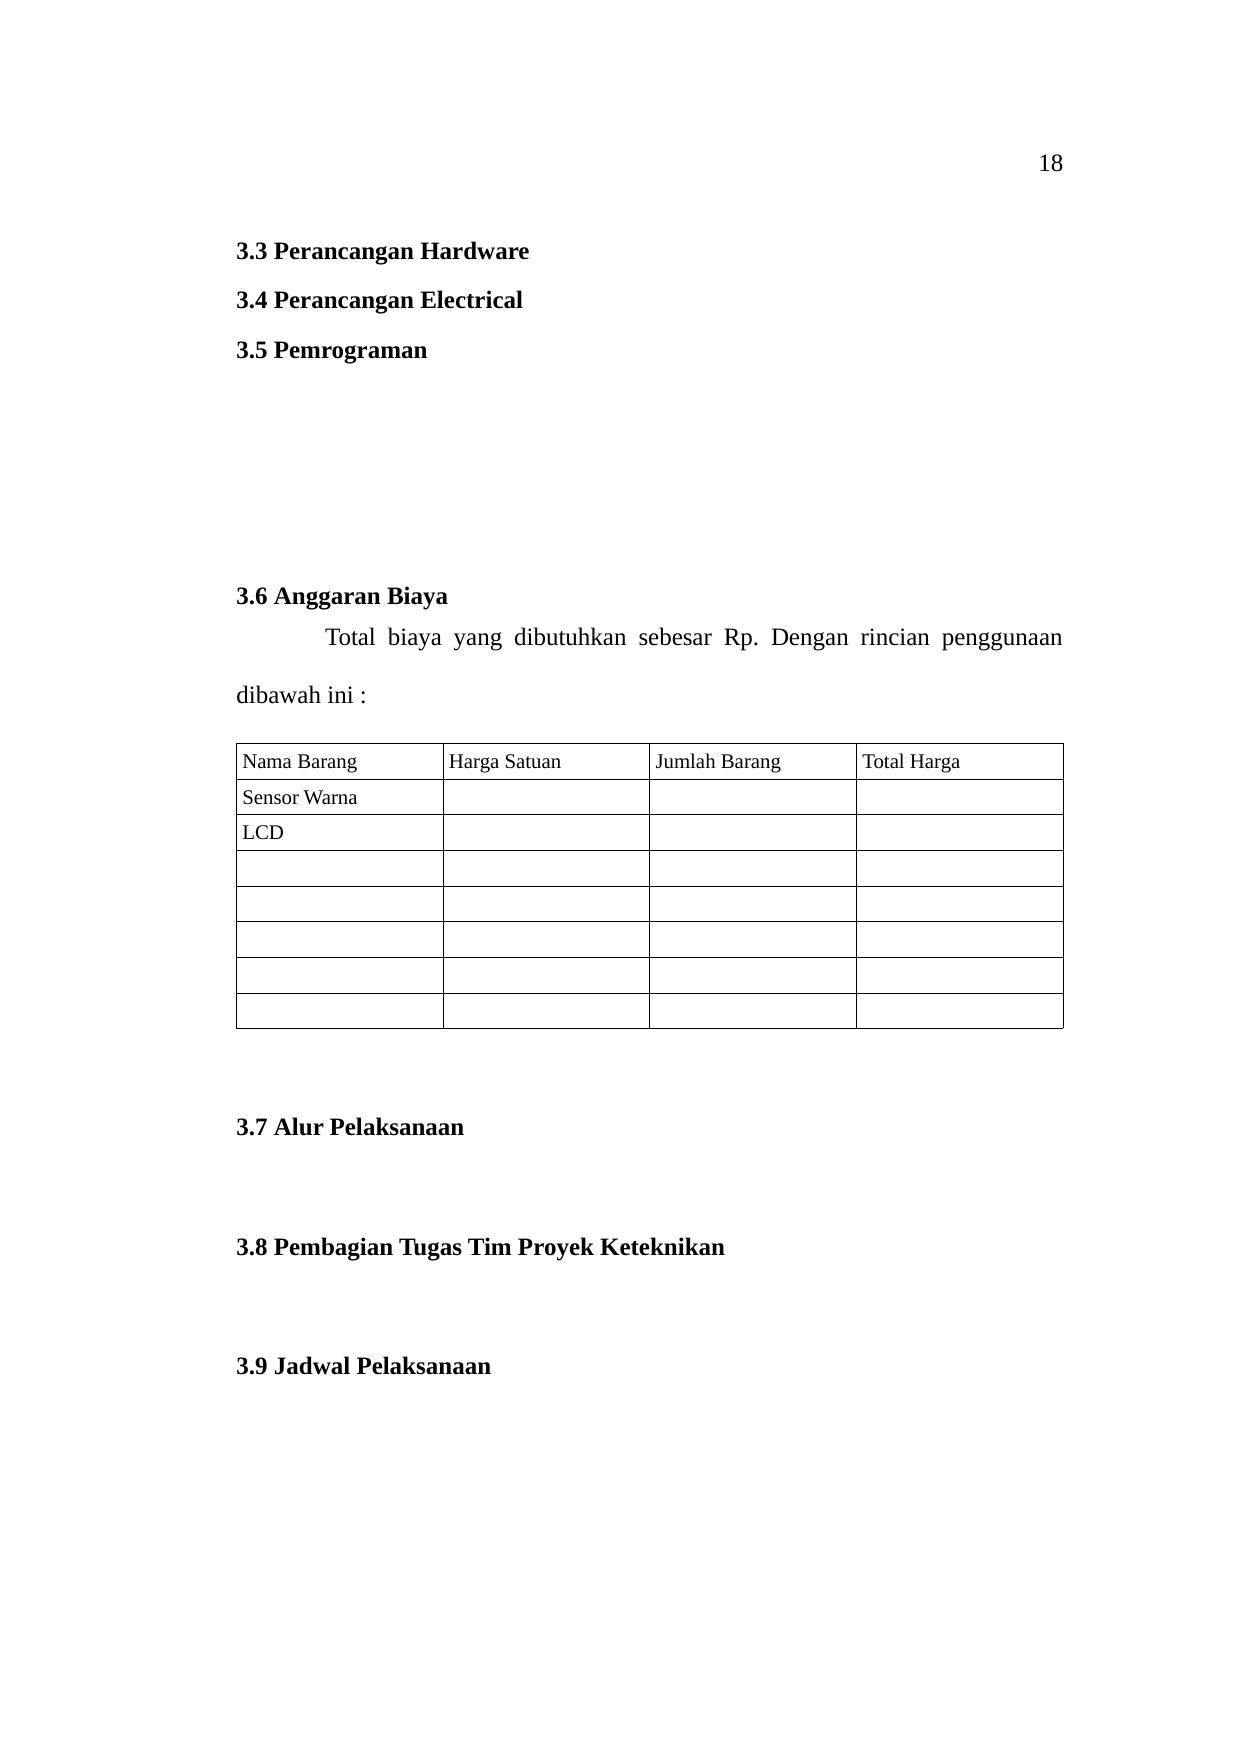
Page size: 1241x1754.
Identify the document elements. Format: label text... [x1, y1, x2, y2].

subtitle Perancangan Hardware [236, 236, 1063, 265]
subtitle Anggaran Biaya [236, 581, 1063, 610]
table_cell [237, 922, 443, 957]
table_cell [444, 780, 649, 814]
table_cell [857, 994, 1063, 1028]
subtitle Pemrograman [236, 335, 1063, 364]
table_cell [237, 994, 443, 1028]
table_cell [237, 887, 443, 921]
subtitle Jadwal Pelaksanaan [236, 1351, 1063, 1379]
table_cell [857, 887, 1063, 921]
table_cell [650, 815, 856, 850]
subtitle Perancangan Electrical [236, 286, 1063, 314]
table_cell [444, 994, 649, 1028]
text Total biaya yang dibutuhkan sebesar Rp. Dengan rincian penggunaan dibawah ini : [236, 622, 1063, 708]
table_cell [444, 922, 649, 957]
table_cell [444, 958, 649, 992]
table_cell [444, 851, 649, 886]
table_cell LCD [237, 815, 443, 850]
subtitle Pembagian Tugas Tim Proyek Keteknikan [236, 1232, 1063, 1260]
table_cell [237, 958, 443, 992]
table_cell [857, 815, 1063, 850]
table_cell [857, 851, 1063, 886]
table_cell Sensor Warna [237, 780, 443, 814]
table_cell [857, 922, 1063, 957]
table_header Harga Satuan [444, 744, 649, 779]
table_header Total Harga [857, 744, 1063, 779]
table_cell [650, 780, 856, 814]
table_cell [857, 780, 1063, 814]
table_cell [237, 851, 443, 886]
table_cell [857, 958, 1063, 992]
table_cell [650, 958, 856, 992]
table_cell [650, 887, 856, 921]
table_cell [444, 815, 649, 850]
table_cell [650, 851, 856, 886]
table_header Jumlah Barang [650, 744, 856, 779]
table_header Nama Barang [237, 744, 443, 779]
table_cell [650, 994, 856, 1028]
table_cell [444, 887, 649, 921]
table_cell [650, 922, 856, 957]
subtitle Alur Pelaksanaan [236, 1112, 1063, 1141]
